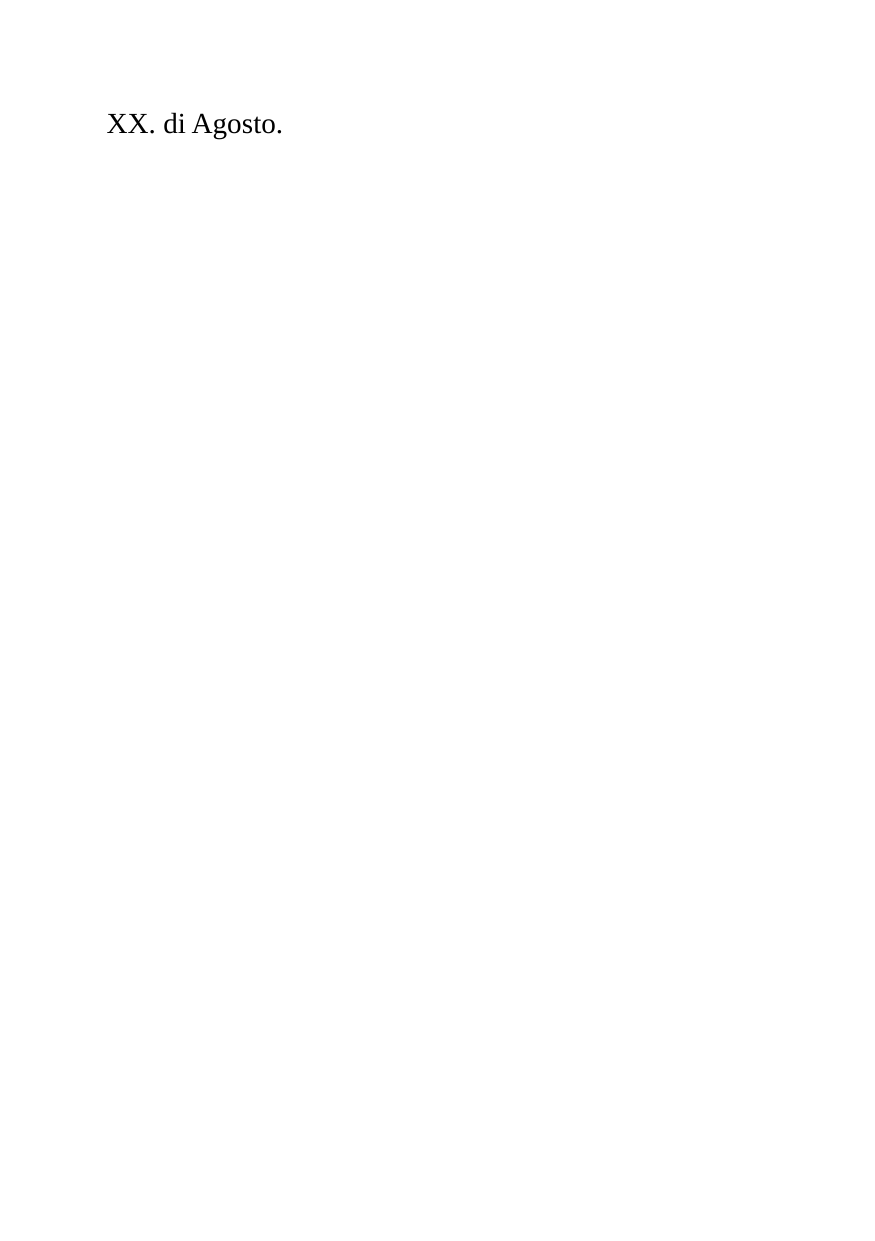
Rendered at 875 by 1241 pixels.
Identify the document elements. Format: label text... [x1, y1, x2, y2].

text XX. di Agosto. [106, 106, 768, 140]
